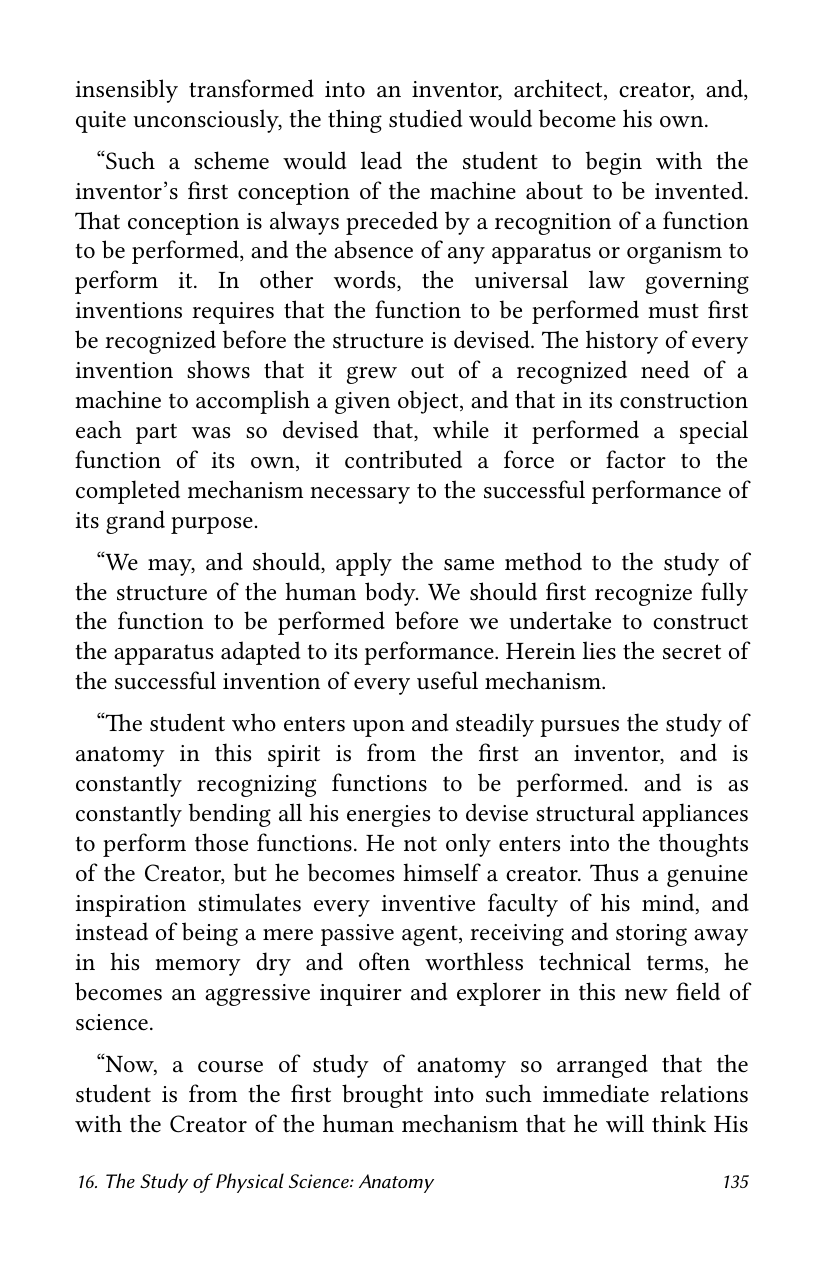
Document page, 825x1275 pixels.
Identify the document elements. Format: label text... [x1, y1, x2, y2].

text “Now, a course of study of anatomy so arranged that the student is from the first brought into such immediate relations with the Creator of the human mechanism that he will think His [75, 1050, 750, 1138]
text “We may, and should, apply the same method to the study of the structure of the human body. We should first recognize fully the function to be performed before we undertake to construct the apparatus adapted to its performance. Herein lies the secret of the successful invention of every useful mechanism. [75, 548, 750, 696]
text “The student who enters upon and steadily pursues the study of anatomy in this spirit is from the first an inventor, and is constantly recognizing functions to be performed. and is as constantly bending all his energies to devise structural appliances to perform those functions. He not only enters into the thoughts of the Creator, but he becomes himself a creator. Thus a genuine inspiration stimulates every inventive faculty of his mind, and instead of being a mere passive agent, receiving and storing away in his memory dry and often worthless technical terms, he becomes an aggressive inquirer and explorer in this new field of science. [75, 709, 750, 1037]
text “Such a scheme would lead the student to begin with the inventor’s first conception of the machine about to be invented. That conception is always preceded by a recognition of a function to be performed, and the absence of any apparatus or organism to perform it. In other words, the universal law governing inventions requires that the function to be performed must first be recognized before the structure is devised. The history of every invention shows that it grew out of a recognized need of a machine to accomplish a given object, and that in its construction each part was so devised that, while it performed a special function of its own, it contributed a force or factor to the completed mechanism necessary to the successful performance of its grand purpose. [75, 147, 750, 534]
text insensibly transformed into an inventor, architect, creator, and, quite unconsciously, the thing studied would become his own. [75, 75, 750, 133]
